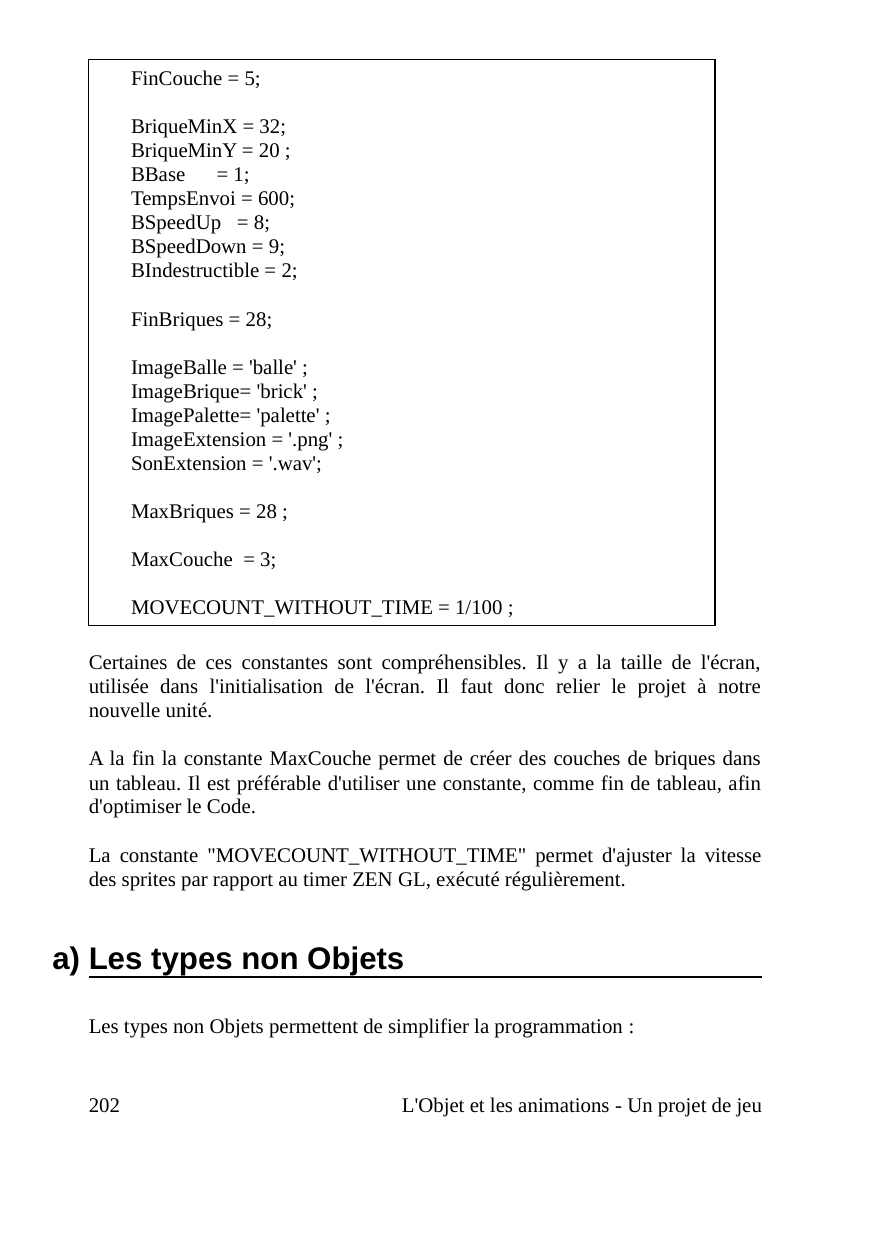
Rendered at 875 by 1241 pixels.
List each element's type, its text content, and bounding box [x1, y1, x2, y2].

text A la fin la constante MaxCouche permet de créer des couches de briques dans un tableau. Il est préférable d'utiliser une constante, comme fin de tableau, afin d'optimiser le Code. [88, 746, 762, 818]
text La constante "MOVECOUNT_WITHOUT_TIME" permet d'ajuster la vitesse des sprites par rapport au timer ZEN GL, exécuté régulièrement. [88, 843, 762, 891]
table_header FinCouche = 5; BriqueMinX = 32; BriqueMinY = 20 ; BBase = 1; TempsEnvoi = 600; BSpeedUp = 8; BSpeedDown = 9; BIndestructible = 2; FinBriques = 28; ImageBalle = 'balle' ; ImageBrique= 'brick' ; ImagePalette= 'palette' ; ImageExtension = '.png' ; SonExtension = '.wav'; MaxBriques = 28 ; MaxCouche = 3; MOVECOUNT_WITHOUT_TIME = 1/100 ; [89, 60, 714, 625]
text Certaines de ces constantes sont compréhensibles. Il y a la taille de l'écran, utilisée dans l'initialisation de l'écran. Il faut donc relier le projet à notre nouvelle unité. [88, 650, 762, 722]
subtitle Les types non Objets [88, 940, 762, 978]
text Les types non Objets permettent de simplifier la programmation : [88, 1014, 762, 1038]
